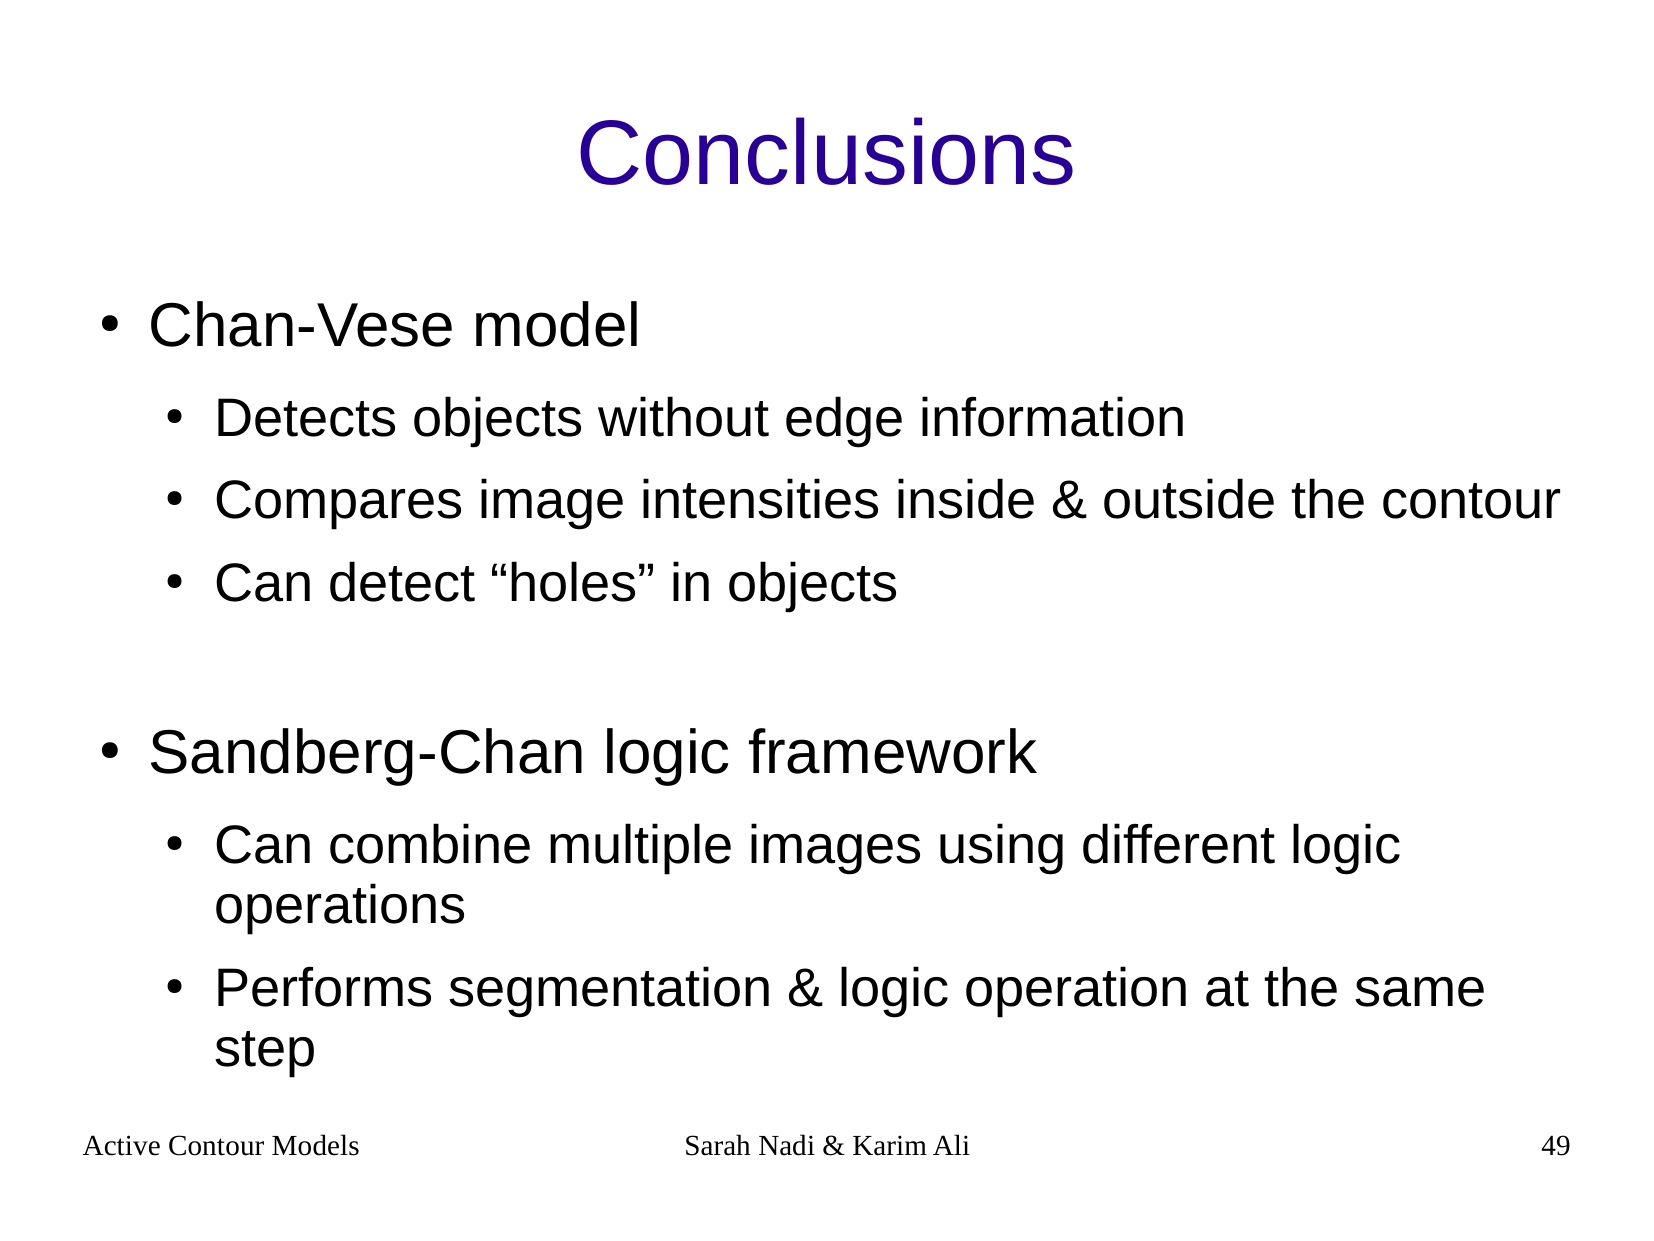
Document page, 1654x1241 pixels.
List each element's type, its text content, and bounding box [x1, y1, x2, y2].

title Conclusions [82, 56, 1571, 250]
list Chan-Vese model Detects objects without edge information Compares image intensities inside & outside the contour Can detect “holes” in objects Sandberg-Chan logic framework Can combine multiple images using different logic operations Performs segmentation & logic operation at the same step [82, 290, 1571, 1109]
